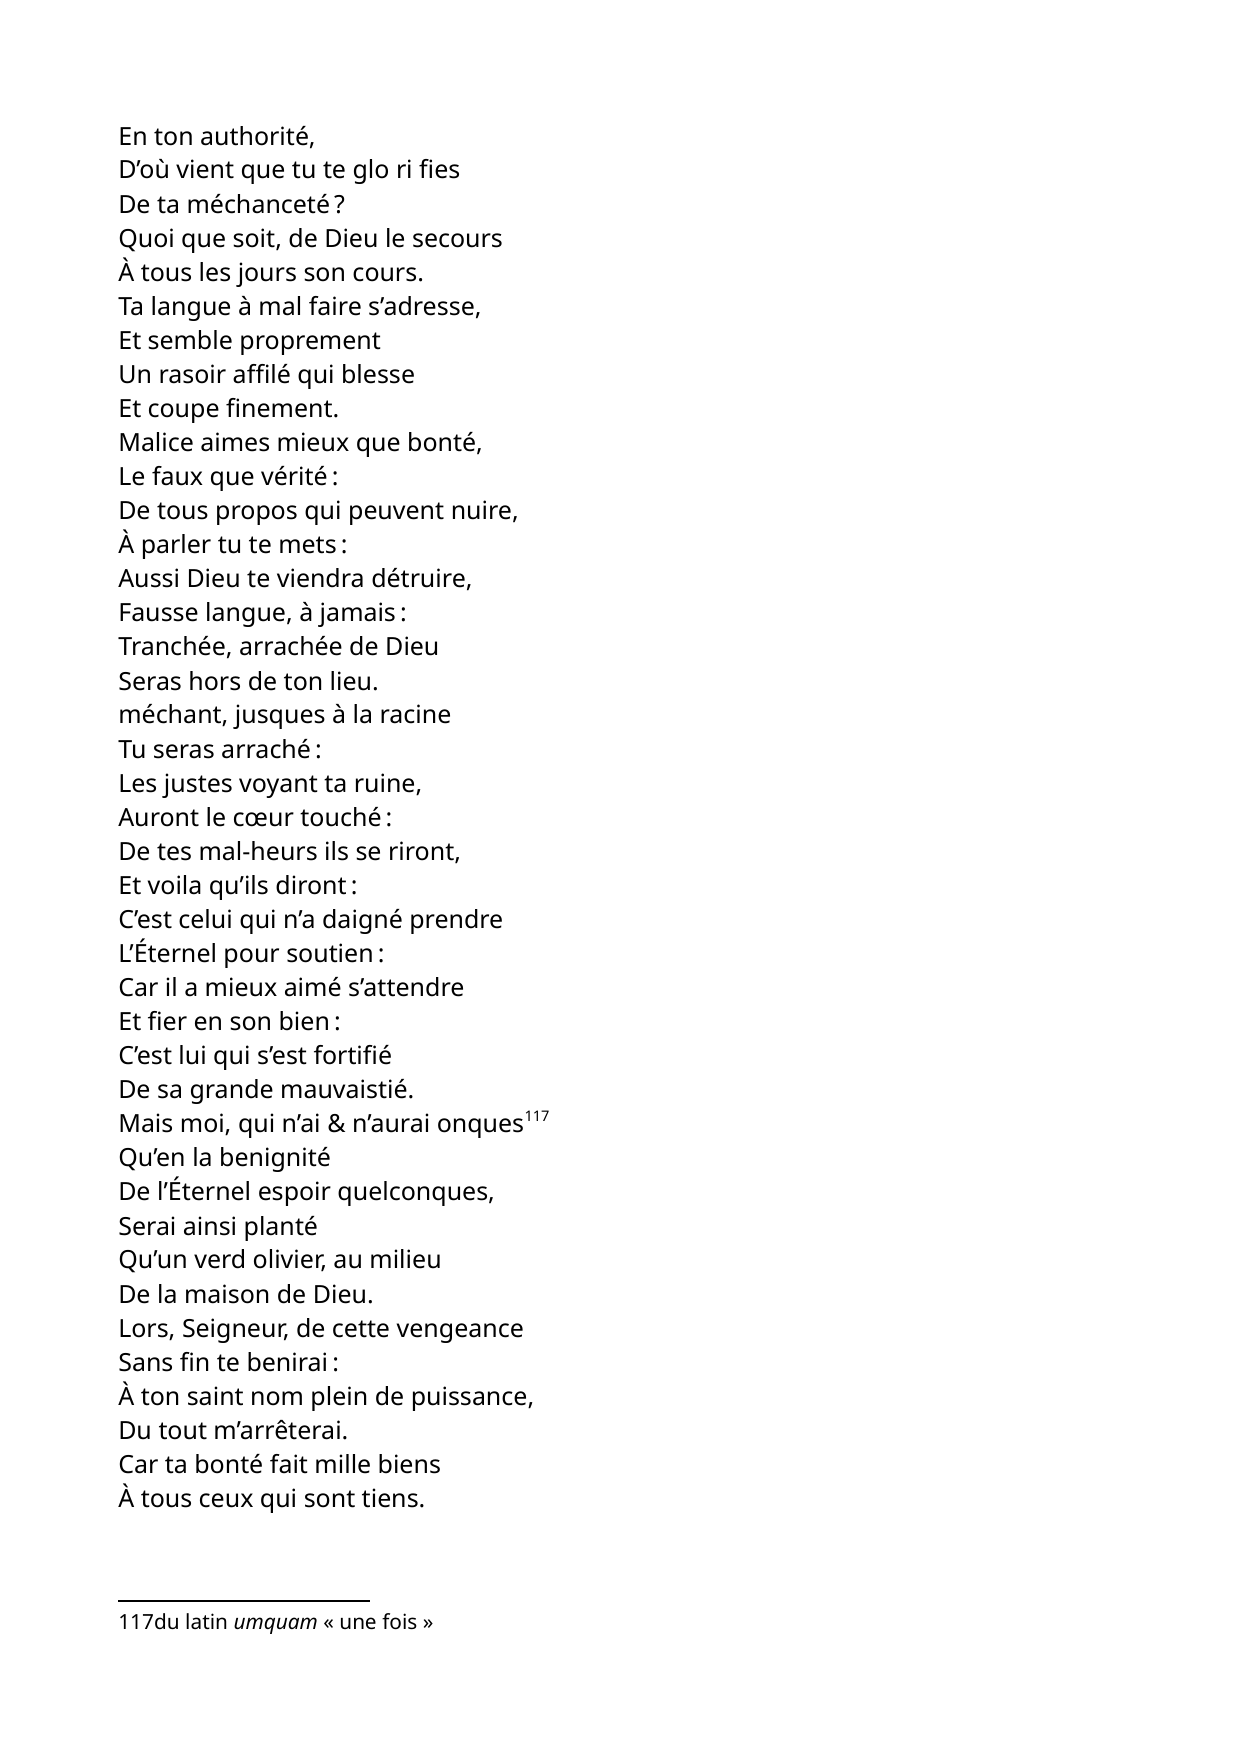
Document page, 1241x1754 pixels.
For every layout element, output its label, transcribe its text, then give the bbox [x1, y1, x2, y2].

text Le faux que vérité : [118, 459, 1122, 493]
text Du tout m’arrêterai. [118, 1412, 1122, 1447]
text Sans fin te benirai : [118, 1344, 1122, 1378]
text À tous ceux qui sont tiens. [118, 1481, 1122, 1515]
text C’est celui qui n’a daigné prendre [118, 902, 1122, 936]
text À tous les jours son cours. [118, 254, 1122, 288]
text Les justes voyant ta ruine, [118, 765, 1122, 799]
text De la maison de Dieu. [118, 1276, 1122, 1310]
text Qu’en la benignité [118, 1140, 1122, 1174]
text De tous propos qui peuvent nuire, [118, 493, 1122, 527]
text Et semble proprement [118, 322, 1122, 357]
text Et coupe finement. [118, 391, 1122, 425]
text Un rasoir affilé qui blesse [118, 357, 1122, 391]
text Serai ainsi planté [118, 1208, 1122, 1242]
text De ta méchanceté ? [118, 186, 1122, 220]
text C’est lui qui s’est fortifié [118, 1038, 1122, 1072]
text Car ta bonté fait mille biens [118, 1447, 1122, 1481]
text À ton saint nom plein de puissance, [118, 1378, 1122, 1412]
text Auront le cœur touché : [118, 799, 1122, 833]
text du latin umquam « une fois » [118, 1607, 1122, 1636]
text Ta langue à mal faire s’adresse, [118, 288, 1122, 322]
text méchant, jusques à la racine [118, 697, 1122, 731]
text D’où vient que tu te glo ri fies [118, 152, 1122, 186]
text Et voila qu’ils diront : [118, 867, 1122, 902]
text Fausse langue, à jamais : [118, 595, 1122, 629]
text Malice aimes mieux que bonté, [118, 425, 1122, 459]
text De l’Éternel espoir quelconques, [118, 1174, 1122, 1208]
text Aussi Dieu te viendra détruire, [118, 561, 1122, 595]
text De sa grande mauvaistié. [118, 1072, 1122, 1106]
text Et fier en son bien : [118, 1004, 1122, 1038]
text L’Éternel pour soutien : [118, 936, 1122, 970]
text Car il a mieux aimé s’attendre [118, 970, 1122, 1004]
text Qu’un verd olivier, au milieu [118, 1242, 1122, 1276]
text De tes mal-heurs ils se riront, [118, 833, 1122, 867]
text Seras hors de ton lieu. [118, 663, 1122, 697]
text Tu seras arraché : [118, 731, 1122, 765]
text Mais moi, qui n’ai & n’aurai onques [118, 1106, 1122, 1140]
text Lors, Seigneur, de cette vengeance [118, 1310, 1122, 1344]
text En ton authorité, [118, 118, 1122, 152]
text Tranchée, arrachée de Dieu [118, 629, 1122, 663]
text Quoi que soit, de Dieu le secours [118, 220, 1122, 254]
text À parler tu te mets : [118, 527, 1122, 561]
